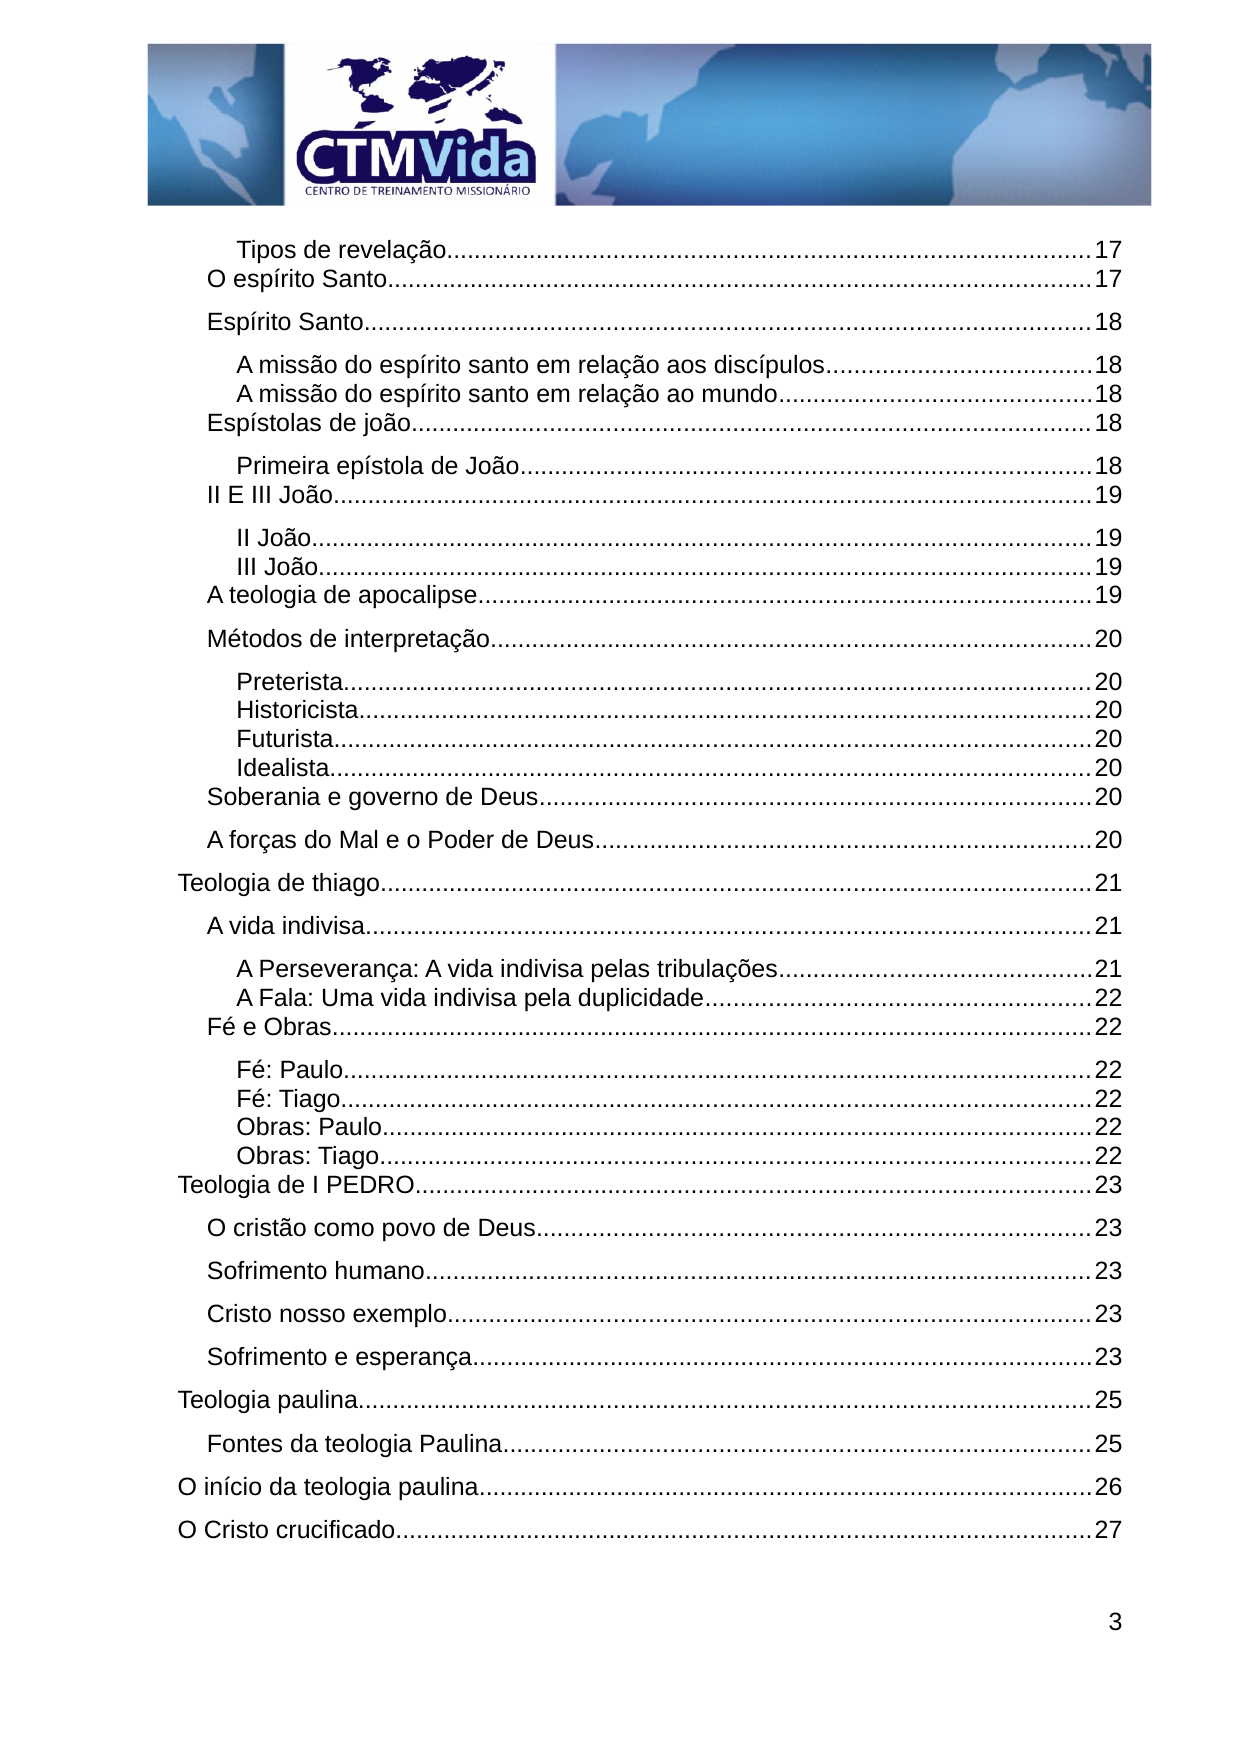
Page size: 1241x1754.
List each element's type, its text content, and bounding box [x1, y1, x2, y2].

text Primeira epístola de João 18 [236, 451, 1122, 480]
text A Perseverança: A vida indivisa pelas tribulações 21 [236, 954, 1122, 983]
text Idealista 20 [236, 753, 1122, 782]
text A Fala: Uma vida indivisa pela duplicidade 22 [236, 983, 1122, 1012]
text A forças do Mal e o Poder de Deus 20 [207, 825, 1122, 853]
text Preterista 20 [236, 667, 1122, 695]
text Obras: Tiago 22 [236, 1141, 1122, 1170]
text Historicista 20 [236, 695, 1122, 724]
text O Cristo crucificado 27 [177, 1515, 1122, 1543]
text Futurista 20 [236, 724, 1122, 753]
text II João 19 [236, 523, 1122, 552]
text Sofrimento e esperança 23 [207, 1342, 1122, 1371]
text Teologia paulina 25 [177, 1385, 1122, 1414]
text Sofrimento humano 23 [207, 1256, 1122, 1285]
text Tipos de revelação 17 [236, 235, 1122, 264]
text Fontes da teologia Paulina 25 [207, 1428, 1122, 1457]
text Soberania e governo de Deus 20 [207, 782, 1122, 810]
text A missão do espírito santo em relação ao mundo 18 [236, 379, 1122, 408]
picture [147, 43, 1152, 206]
text II E III João 19 [207, 480, 1122, 508]
text Espístolas de joão 18 [207, 408, 1122, 437]
text A missão do espírito santo em relação aos discípulos 18 [236, 350, 1122, 379]
text Fé: Paulo 22 [236, 1055, 1122, 1083]
text Obras: Paulo 22 [236, 1112, 1122, 1141]
text III João 19 [236, 552, 1122, 580]
text Espírito Santo 18 [207, 307, 1122, 336]
text Teologia de I PEDRO 23 [177, 1170, 1122, 1198]
text Teologia de thiago 21 [177, 868, 1122, 897]
text A teologia de apocalipse 19 [207, 580, 1122, 609]
text O início da teologia paulina 26 [177, 1472, 1122, 1500]
text Métodos de interpretação 20 [207, 623, 1122, 652]
text Fé e Obras 22 [207, 1012, 1122, 1040]
text Fé: Tiago 22 [236, 1083, 1122, 1112]
text O espírito Santo 17 [207, 264, 1122, 293]
text A vida indivisa 21 [207, 911, 1122, 940]
text O cristão como povo de Deus 23 [207, 1213, 1122, 1242]
text Cristo nosso exemplo 23 [207, 1299, 1122, 1328]
